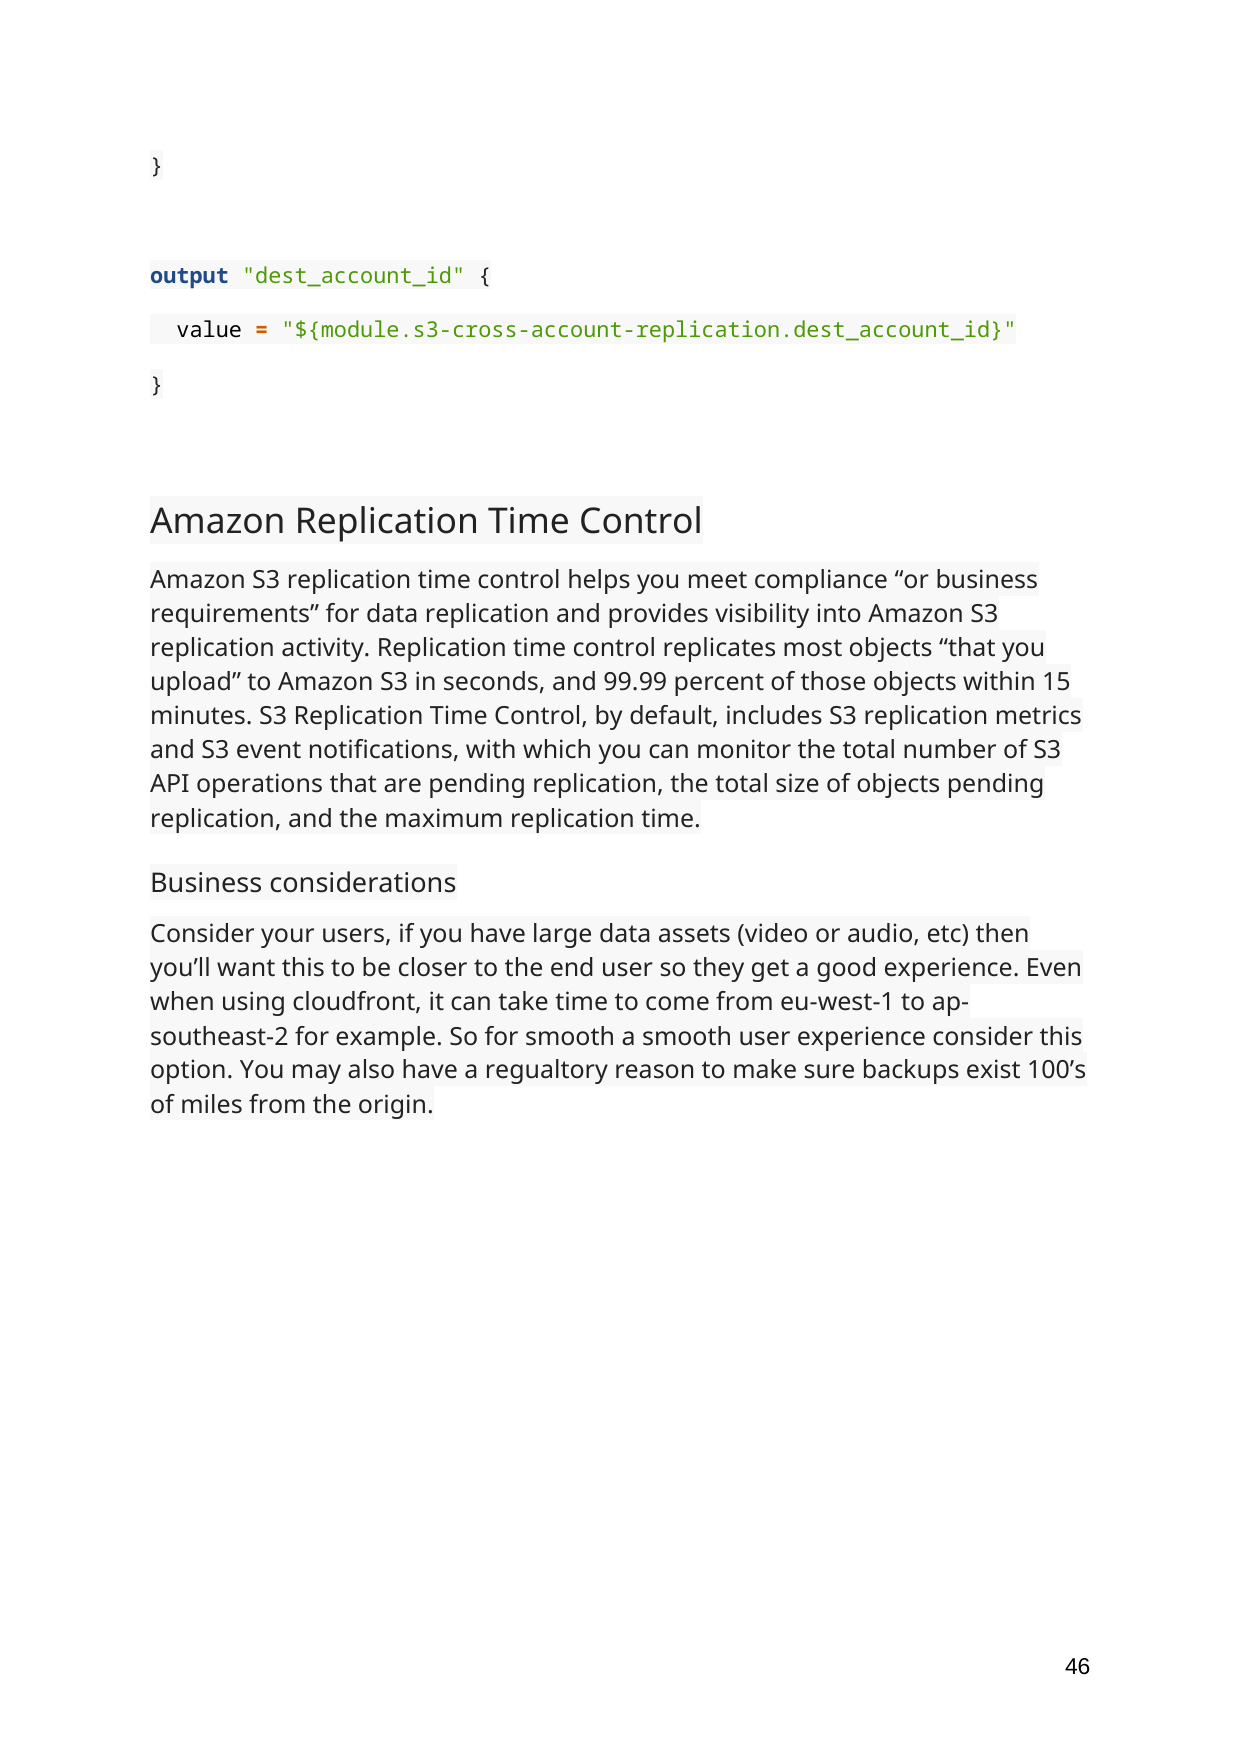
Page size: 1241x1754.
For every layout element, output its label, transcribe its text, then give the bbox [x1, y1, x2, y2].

text } [150, 150, 1090, 180]
text value = "${module.s3-cross-account-replication.dest_account_id}" [150, 314, 1090, 344]
text } [150, 369, 1090, 399]
text output "dest_account_id" { [150, 259, 1090, 289]
subtitle Business considerations [150, 863, 1090, 900]
text Consider your users, if you have large data assets (video or audio, etc) then you’ll want this to be closer to the end user so they get a good experience. Even when using cloudfront, it can take time to come from eu-west-1 to ap-southeast-2 for example. So for smooth a smooth user experience consider this option. You may also have a regualtory reason to make sure backups exist 100’s of miles from the origin. [150, 916, 1090, 1120]
subtitle Amazon Replication Time Control [150, 496, 1090, 544]
text Amazon S3 replication time control helps you meet compliance “or business requirements” for data replication and provides visibility into Amazon S3 replication activity. Replication time control replicates most objects “that you upload” to Amazon S3 in seconds, and 99.99 percent of those objects within 15 minutes. S3 Replication Time Control, by default, includes S3 replication metrics and S3 event notifications, with which you can monitor the total number of S3 API operations that are pending replication, the total size of objects pending replication, and the maximum replication time. [150, 562, 1090, 834]
